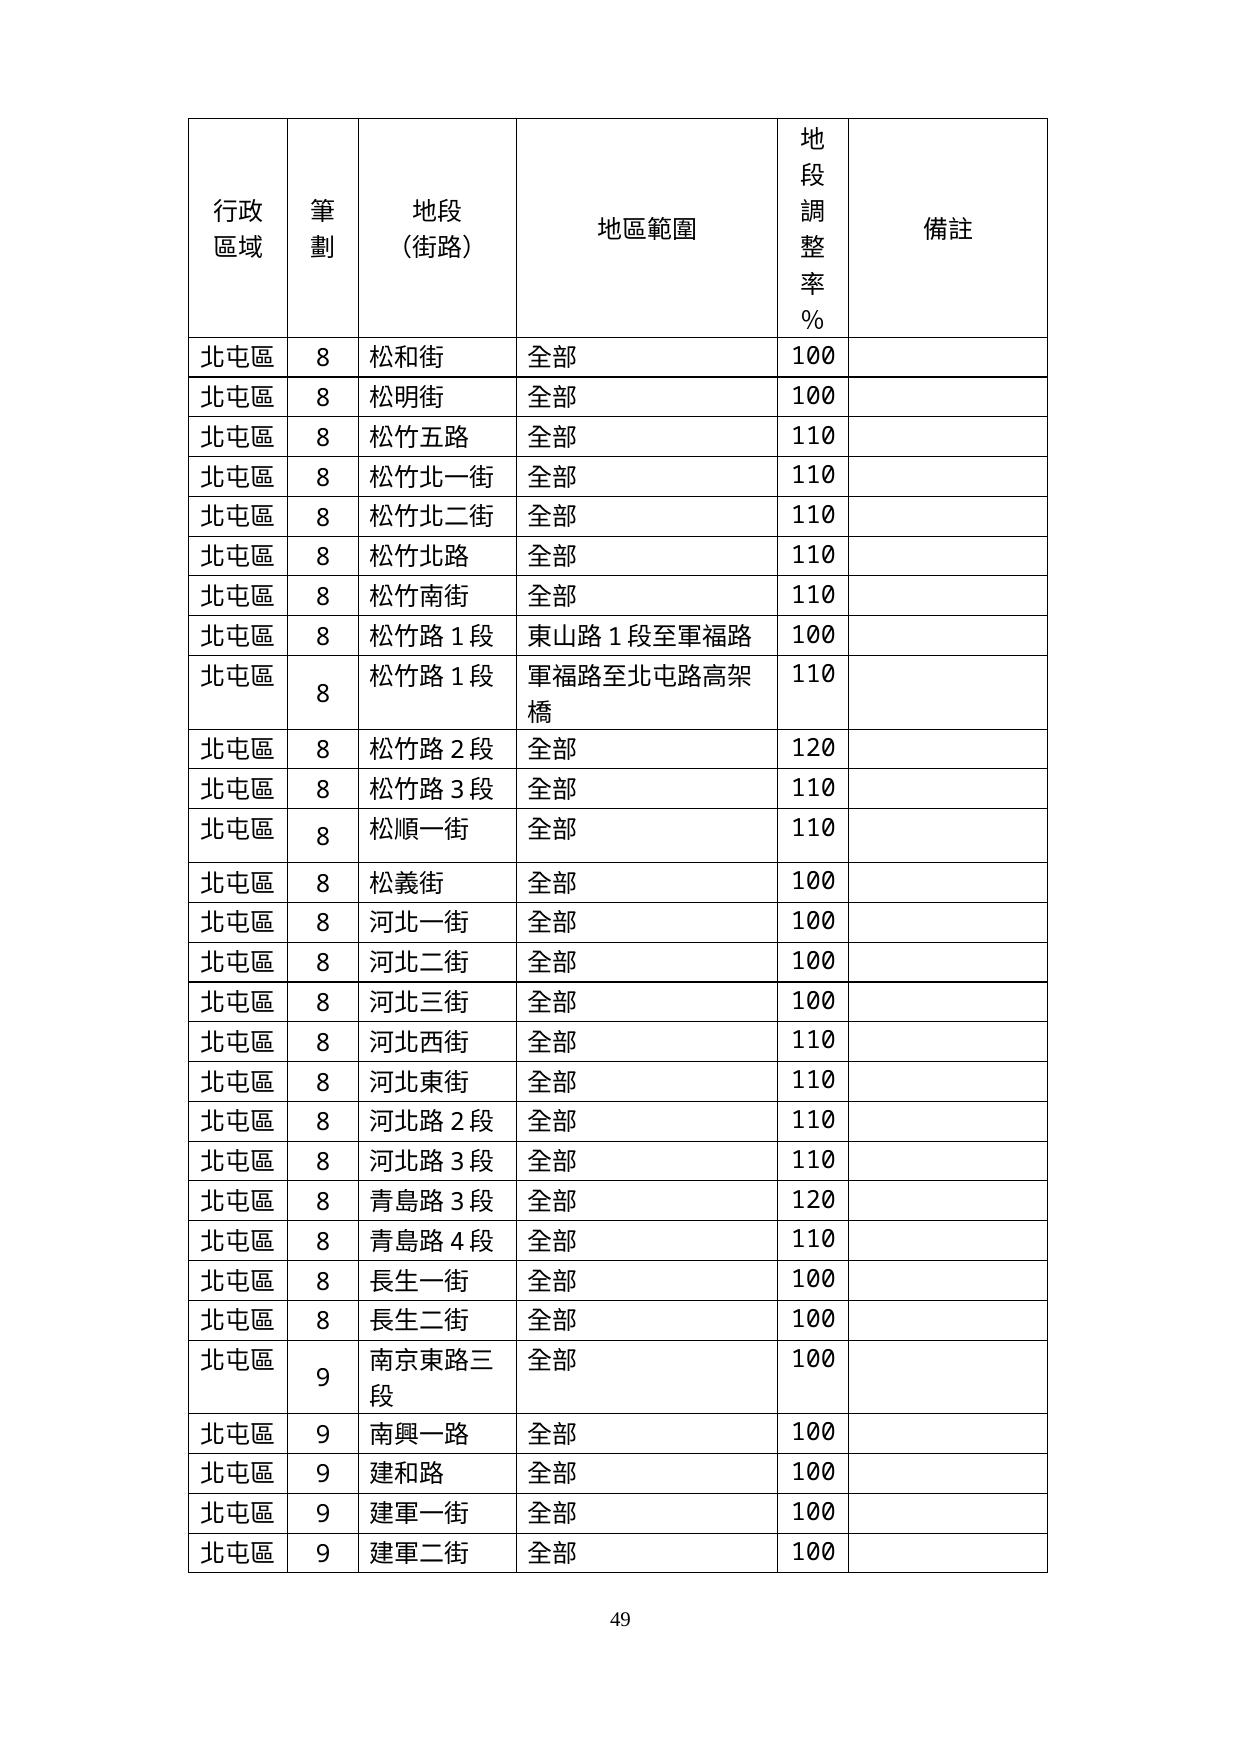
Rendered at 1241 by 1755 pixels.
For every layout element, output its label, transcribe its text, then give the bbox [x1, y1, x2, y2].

table_cell 110 [778, 809, 848, 862]
table_cell [849, 1341, 1047, 1413]
table_cell 北屯區 [189, 378, 287, 416]
table_cell 全部 [517, 1301, 777, 1339]
table_cell 110 [778, 1062, 848, 1101]
table_header 地區範圍 [517, 119, 777, 337]
table_cell [849, 1301, 1047, 1339]
table_cell [849, 497, 1047, 536]
table_cell 8 [288, 378, 358, 416]
table_cell 松竹北路 [359, 537, 516, 575]
table_cell 河北三街 [359, 983, 516, 1021]
table_cell 北屯區 [189, 1181, 287, 1220]
table_cell 松竹路1段 [359, 616, 516, 655]
table_cell 8 [288, 863, 358, 902]
table_cell 全部 [517, 1102, 777, 1141]
table_cell 100 [778, 378, 848, 416]
table_cell 北屯區 [189, 1301, 287, 1339]
table_cell 9 [288, 1341, 358, 1413]
table_cell 8 [288, 1181, 358, 1220]
table_cell [849, 417, 1047, 456]
table_cell 110 [778, 656, 848, 728]
table_cell 8 [288, 457, 358, 496]
table_cell [849, 656, 1047, 728]
table_cell 100 [778, 616, 848, 655]
table_header 行政 區域 [189, 119, 287, 337]
table_cell 全部 [517, 1454, 777, 1493]
table_cell 全部 [517, 497, 777, 536]
table_cell 全部 [517, 983, 777, 1021]
table_cell 110 [778, 1022, 848, 1061]
table_cell 8 [288, 656, 358, 728]
table_cell 河北東街 [359, 1062, 516, 1101]
table_cell [849, 1494, 1047, 1532]
table_cell 軍福路至北屯路高架橋 [517, 656, 777, 728]
table_cell 110 [778, 769, 848, 808]
table_cell 8 [288, 1062, 358, 1101]
table_header 地段調整率％ [778, 119, 848, 337]
table_cell 北屯區 [189, 1022, 287, 1061]
table_cell 8 [288, 338, 358, 376]
table_cell 100 [778, 863, 848, 902]
table_cell 松竹路1段 [359, 656, 516, 728]
table_cell 北屯區 [189, 616, 287, 655]
table_cell 青島路3段 [359, 1181, 516, 1220]
table_cell 110 [778, 1221, 848, 1260]
table_cell 8 [288, 1301, 358, 1339]
table_cell 100 [778, 983, 848, 1021]
table_cell 北屯區 [189, 769, 287, 808]
table_cell 全部 [517, 1494, 777, 1532]
table_cell 北屯區 [189, 537, 287, 575]
table_cell [849, 457, 1047, 496]
table_cell 松義街 [359, 863, 516, 902]
table_cell 北屯區 [189, 983, 287, 1021]
table_cell [849, 863, 1047, 902]
table_cell 全部 [517, 863, 777, 902]
table_cell 松竹路3段 [359, 769, 516, 808]
table_cell 南京東路三段 [359, 1341, 516, 1413]
table_cell 120 [778, 730, 848, 768]
table_cell 全部 [517, 1221, 777, 1260]
table_cell 北屯區 [189, 576, 287, 615]
table_cell 河北路3段 [359, 1142, 516, 1180]
table_cell 北屯區 [189, 1534, 287, 1572]
table_cell 長生二街 [359, 1301, 516, 1339]
table_cell 全部 [517, 809, 777, 862]
table_cell 全部 [517, 1341, 777, 1413]
table_cell 北屯區 [189, 338, 287, 376]
table_cell 北屯區 [189, 1454, 287, 1493]
table_cell 東山路1段至軍福路 [517, 616, 777, 655]
table_cell 全部 [517, 943, 777, 981]
table_cell 100 [778, 903, 848, 942]
table_cell 全部 [517, 417, 777, 456]
table_cell 8 [288, 1261, 358, 1300]
table_cell 8 [288, 903, 358, 942]
table_cell [849, 1261, 1047, 1300]
table_cell 北屯區 [189, 1221, 287, 1260]
table_cell 北屯區 [189, 457, 287, 496]
table_cell 松竹南街 [359, 576, 516, 615]
table_cell 100 [778, 1454, 848, 1493]
table_cell 松竹北二街 [359, 497, 516, 536]
table_cell 8 [288, 497, 358, 536]
table_cell 松和街 [359, 338, 516, 376]
table_cell [849, 983, 1047, 1021]
table_cell [849, 576, 1047, 615]
table_cell 100 [778, 1494, 848, 1532]
table_cell 100 [778, 943, 848, 981]
table_cell 全部 [517, 537, 777, 575]
table_cell 全部 [517, 903, 777, 942]
table_cell 110 [778, 457, 848, 496]
table_cell 100 [778, 338, 848, 376]
table_cell 100 [778, 1261, 848, 1300]
table_cell [849, 1181, 1047, 1220]
table_cell [849, 1414, 1047, 1453]
table_cell 全部 [517, 1181, 777, 1220]
table_cell [849, 1062, 1047, 1101]
table_cell 松竹五路 [359, 417, 516, 456]
table_cell 100 [778, 1301, 848, 1339]
table_cell 8 [288, 1221, 358, 1260]
table_cell 北屯區 [189, 656, 287, 728]
table_cell 全部 [517, 1534, 777, 1572]
table_cell 北屯區 [189, 1261, 287, 1300]
table_cell 8 [288, 1142, 358, 1180]
table_cell 全部 [517, 1414, 777, 1453]
table_header 筆劃 [288, 119, 358, 337]
table_cell 全部 [517, 1022, 777, 1061]
table_cell [849, 537, 1047, 575]
table_cell 河北二街 [359, 943, 516, 981]
table_cell 8 [288, 983, 358, 1021]
table_cell 120 [778, 1181, 848, 1220]
table_cell 松順一街 [359, 809, 516, 862]
table_cell 全部 [517, 378, 777, 416]
table_cell [849, 943, 1047, 981]
table_cell 長生一街 [359, 1261, 516, 1300]
table_cell 全部 [517, 338, 777, 376]
table_cell 110 [778, 1142, 848, 1180]
table_cell [849, 1022, 1047, 1061]
table_cell 110 [778, 1102, 848, 1141]
table_cell 100 [778, 1534, 848, 1572]
table_cell 松竹北一街 [359, 457, 516, 496]
table_cell 8 [288, 769, 358, 808]
table_cell [849, 1142, 1047, 1180]
table_cell 110 [778, 537, 848, 575]
table_cell 全部 [517, 1261, 777, 1300]
table_cell 全部 [517, 730, 777, 768]
table_cell 全部 [517, 769, 777, 808]
table_cell 河北西街 [359, 1022, 516, 1061]
table_cell 建軍二街 [359, 1534, 516, 1572]
table_cell 9 [288, 1494, 358, 1532]
table_cell 8 [288, 730, 358, 768]
table_cell 北屯區 [189, 1102, 287, 1141]
table_cell 松竹路2段 [359, 730, 516, 768]
table_cell 8 [288, 1022, 358, 1061]
table_cell 8 [288, 809, 358, 862]
table_cell 8 [288, 417, 358, 456]
table_cell 8 [288, 576, 358, 615]
table_cell 9 [288, 1414, 358, 1453]
table_cell 全部 [517, 457, 777, 496]
table_cell 青島路4段 [359, 1221, 516, 1260]
table_header 備註 [849, 119, 1047, 337]
table_cell 全部 [517, 1142, 777, 1180]
table_cell 北屯區 [189, 497, 287, 536]
table_cell [849, 1102, 1047, 1141]
table_cell [849, 769, 1047, 808]
table_cell 8 [288, 943, 358, 981]
table_cell 建軍一街 [359, 1494, 516, 1532]
table_cell 100 [778, 1414, 848, 1453]
table_cell 110 [778, 497, 848, 536]
table_cell 北屯區 [189, 1414, 287, 1453]
table_cell [849, 809, 1047, 862]
table_cell 北屯區 [189, 903, 287, 942]
table_cell 北屯區 [189, 809, 287, 862]
table_cell 北屯區 [189, 1494, 287, 1532]
table_cell 松明街 [359, 378, 516, 416]
table_cell 北屯區 [189, 1142, 287, 1180]
table_cell [849, 1221, 1047, 1260]
table_cell 北屯區 [189, 1341, 287, 1413]
table_cell 8 [288, 616, 358, 655]
table_cell 建和路 [359, 1454, 516, 1493]
table_cell [849, 1534, 1047, 1572]
table_cell 全部 [517, 1062, 777, 1101]
table_cell [849, 903, 1047, 942]
table_cell 100 [778, 1341, 848, 1413]
table_cell 北屯區 [189, 1062, 287, 1101]
table_cell 北屯區 [189, 730, 287, 768]
table_cell 北屯區 [189, 863, 287, 902]
table_cell 8 [288, 537, 358, 575]
table_cell 9 [288, 1534, 358, 1572]
table_cell [849, 730, 1047, 768]
table_header 地段 （街路） [359, 119, 516, 337]
table_cell 南興一路 [359, 1414, 516, 1453]
table_cell [849, 338, 1047, 376]
table_cell 110 [778, 576, 848, 615]
table_cell 北屯區 [189, 943, 287, 981]
table_cell 110 [778, 417, 848, 456]
table_cell 河北路2段 [359, 1102, 516, 1141]
table_cell [849, 378, 1047, 416]
table_cell [849, 616, 1047, 655]
table_cell 8 [288, 1102, 358, 1141]
table_cell 北屯區 [189, 417, 287, 456]
table_cell [849, 1454, 1047, 1493]
table_cell 全部 [517, 576, 777, 615]
table_cell 9 [288, 1454, 358, 1493]
table_cell 河北一街 [359, 903, 516, 942]
